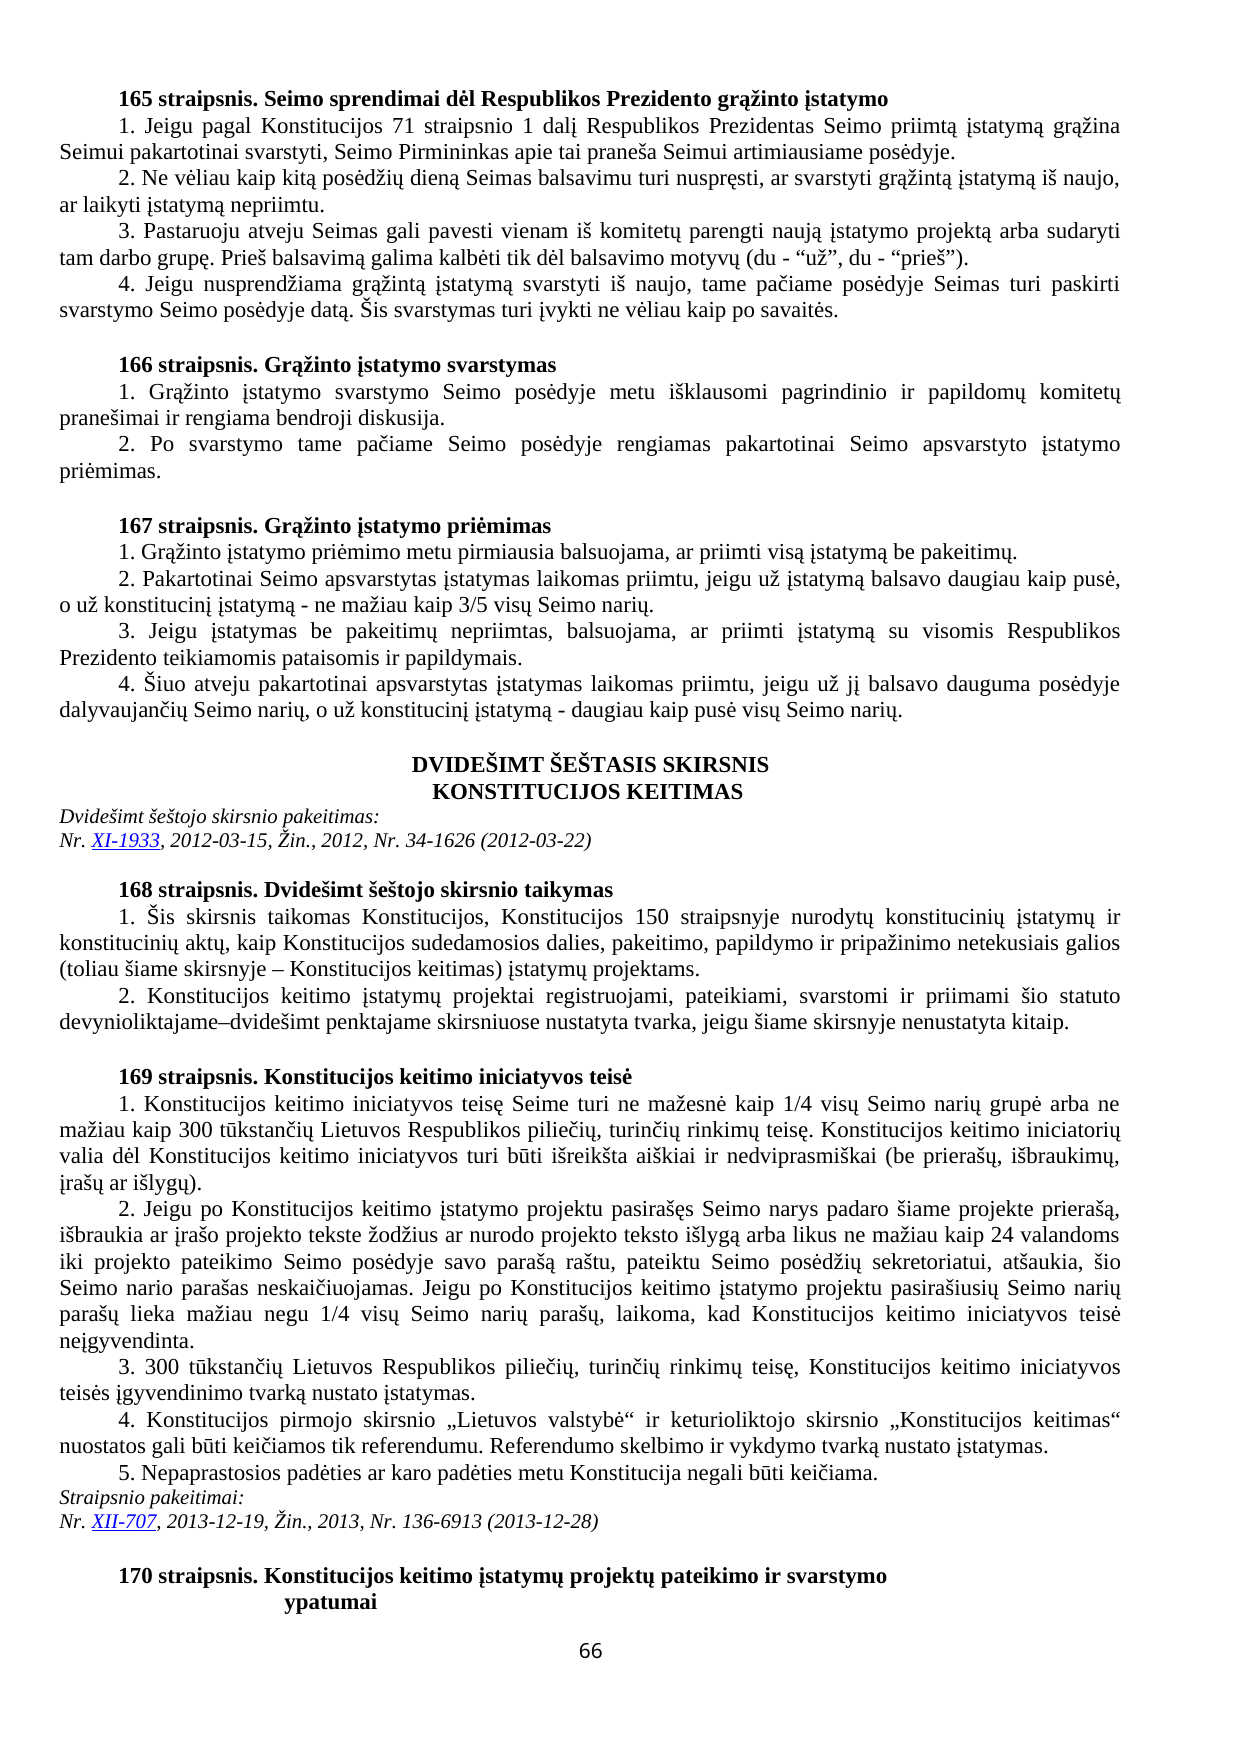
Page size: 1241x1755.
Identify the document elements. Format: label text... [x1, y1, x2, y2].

text 3. Jeigu įstatymas be pakeitimų nepriimtas, balsuojama, ar priimti įstatymą su visomis Respublikos Prezidento teikiamomis pataisomis ir papildymais. [59, 617, 1122, 670]
text 4. Konstitucijos pirmojo skirsnio „Lietuvos valstybė“ ir keturioliktojo skirsnio „Konstitucijos keitimas“ nuostatos gali būti keičiamos tik referendumu. Referendumo skelbimo ir vykdymo tvarką nustato įstatymas. [59, 1406, 1122, 1458]
text 2. Pakartotinai Seimo apsvarstytas įstatymas laikomas priimtu, jeigu už įstatymą balsavo daugiau kaip pusė, o už konstitucinį įstatymą - ne mažiau kaip 3/5 visų Seimo narių. [59, 564, 1122, 617]
text Nr. XI-1933, 2012-03-15, Žin., 2012, Nr. 34-1626 (2012-03-22) [59, 828, 1122, 852]
text 5. Nepaprastosios padėties ar karo padėties metu Konstitucija negali būti keičiama. [59, 1458, 1122, 1485]
text 168 straipsnis. Dvidešimt šeštojo skirsnio taikymas [59, 876, 1122, 903]
text Nr. XII-707, 2013-12-19, Žin., 2013, Nr. 136-6913 (2013-12-28) [59, 1509, 1122, 1533]
text 1. Jeigu pagal Konstitucijos 71 straipsnio 1 dalį Respublikos Prezidentas Seimo priimtą įstatymą grąžina Seimui pakartotinai svarstyti, Seimo Pirmininkas apie tai praneša Seimui artimiausiame posėdyje. [59, 112, 1122, 164]
text 4. Šiuo atveju pakartotinai apsvarstytas įstatymas laikomas priimtu, jeigu už jį balsavo dauguma posėdyje dalyvaujančių Seimo narių, o už konstitucinį įstatymą - daugiau kaip pusė visų Seimo narių. [59, 670, 1122, 723]
text 4. Jeigu nusprendžiama grąžintą įstatymą svarstyti iš naujo, tame pačiame posėdyje Seimas turi paskirti svarstymo Seimo posėdyje datą. Šis svarstymas turi įvykti ne vėliau kaip po savaitės. [59, 270, 1122, 323]
text Dvidešimt šeštojo skirsnio pakeitimas: [59, 804, 1122, 828]
text 1. Grąžinto įstatymo priėmimo metu pirmiausia balsuojama, ar priimti visą įstatymą be pakeitimų. [59, 538, 1122, 564]
text 1. Konstitucijos keitimo iniciatyvos teisę Seime turi ne mažesnė kaip 1/4 visų Seimo narių grupė arba ne mažiau kaip 300 tūkstančių Lietuvos Respublikos piliečių, turinčių rinkimų teisę. Konstitucijos keitimo iniciatorių valia dėl Konstitucijos keitimo iniciatyvos turi būti išreikšta aiškiai ir nedviprasmiškai (be prierašų, išbraukimų, įrašų ar išlygų). [59, 1089, 1122, 1195]
text 2. Jeigu po Konstitucijos keitimo įstatymo projektu pasirašęs Seimo narys padaro šiame projekte prierašą, išbraukia ar įrašo projekto tekste žodžius ar nurodo projekto teksto išlygą arba likus ne mažiau kaip 24 valandoms iki projekto pateikimo Seimo posėdyje savo parašą raštu, pateiktu Seimo posėdžių sekretoriatui, atšaukia, šio Seimo nario parašas neskaičiuojamas. Jeigu po Konstitucijos keitimo įstatymo projektu pasirašiusių Seimo narių parašų lieka mažiau negu 1/4 visų Seimo narių parašų, laikoma, kad Konstitucijos keitimo iniciatyvos teisė neįgyvendinta. [59, 1195, 1122, 1353]
text 2. Po svarstymo tame pačiame Seimo posėdyje rengiamas pakartotinai Seimo apsvarstyto įstatymo priėmimas. [59, 430, 1122, 483]
text 166 straipsnis. Grąžinto įstatymo svarstymas [59, 351, 1122, 378]
text 2. Konstitucijos keitimo įstatymų projektai registruojami, pateikiami, svarstomi ir priimami šio statuto devynioliktajame–dvidešimt penktajame skirsniuose nustatyta tvarka, jeigu šiame skirsnyje nenustatyta kitaip. [59, 982, 1122, 1034]
subtitle DVIDEŠIMT ŠEŠTASIS SKIRSNIS [59, 751, 1122, 778]
text 2. Ne vėliau kaip kitą posėdžių dieną Seimas balsavimu turi nuspręsti, ar svarstyti grąžintą įstatymą iš naujo, ar laikyti įstatymą nepriimtu. [59, 164, 1122, 217]
text 1. Grąžinto įstatymo svarstymo Seimo posėdyje metu išklausomi pagrindinio ir papildomų komitetų pranešimai ir rengiama bendroji diskusija. [59, 378, 1122, 430]
text ypatumai [59, 1588, 1122, 1614]
text 169 straipsnis. Konstitucijos keitimo iniciatyvos teisė [59, 1063, 1122, 1089]
text 170 straipsnis. Konstitucijos keitimo įstatymų projektų pateikimo ir svarstymo [59, 1562, 1122, 1588]
text 3. 300 tūkstančių Lietuvos Respublikos piliečių, turinčių rinkimų teisę, Konstitucijos keitimo iniciatyvos teisės įgyvendinimo tvarką nustato įstatymas. [59, 1353, 1122, 1406]
text 3. Pastaruoju atveju Seimas gali pavesti vienam iš komitetų parengti naują įstatymo projektą arba sudaryti tam darbo grupę. Prieš balsavimą galima kalbėti tik dėl balsavimo motyvų (du - “už”, du - “prieš”). [59, 217, 1122, 270]
text 167 straipsnis. Grąžinto įstatymo priėmimas [59, 512, 1122, 538]
text 1. Šis skirsnis taikomas Konstitucijos, Konstitucijos 150 straipsnyje nurodytų konstitucinių įstatymų ir konstitucinių aktų, kaip Konstitucijos sudedamosios dalies, pakeitimo, papildymo ir pripažinimo netekusiais galios (toliau šiame skirsnyje – Konstitucijos keitimas) įstatymų projektams. [59, 903, 1122, 982]
text KONSTITUCIJOS KEITIMAS [59, 778, 1122, 804]
text Straipsnio pakeitimai: [59, 1485, 1122, 1509]
text 165 straipsnis. Seimo sprendimai dėl Respublikos Prezidento grąžinto įstatymo [59, 85, 1122, 112]
